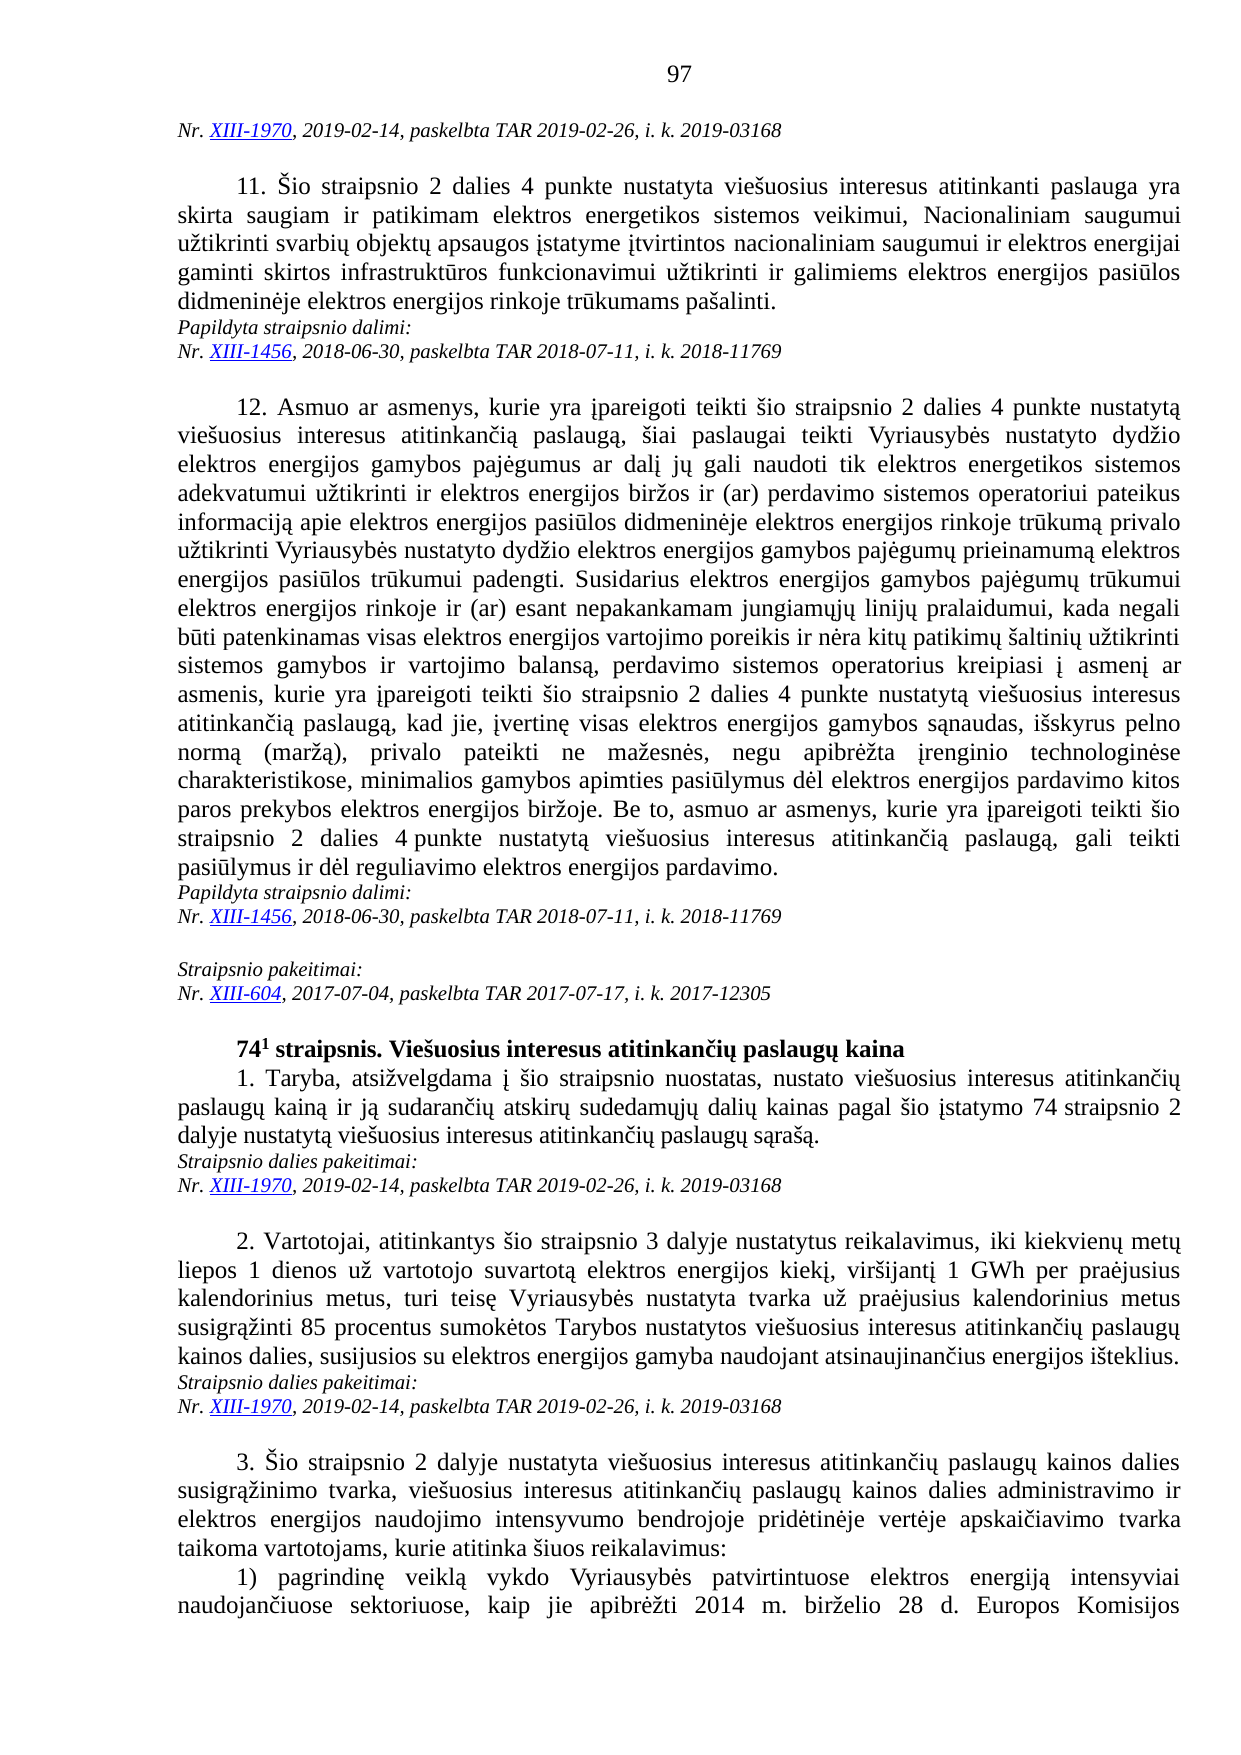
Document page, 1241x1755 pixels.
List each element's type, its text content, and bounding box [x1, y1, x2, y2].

text Straipsnio dalies pakeitimai: [177, 1149, 1181, 1173]
text Nr. XIII-1970, 2019-02-14, paskelbta TAR 2019-02-26, i. k. 2019-03168 [177, 1173, 1181, 1197]
text Nr. XIII-604, 2017-07-04, paskelbta TAR 2017-07-17, i. k. 2017-12305 [177, 981, 1181, 1005]
text 1) pagrindinę veiklą vykdo Vyriausybės patvirtintuose elektros energiją intensyviai naudojančiuose sektoriuose, kaip jie apibrėžti 2014 m. birželio 28 d. Europos Komisijos [177, 1562, 1181, 1619]
text 741 straipsnis. Viešuosius interesus atitinkančių paslaugų kaina [177, 1034, 1181, 1063]
text Straipsnio dalies pakeitimai: [177, 1370, 1181, 1394]
text 3. Šio straipsnio 2 dalyje nustatyta viešuosius interesus atitinkančių paslaugų kainos dalies susigrąžinimo tvarka, viešuosius interesus atitinkančių paslaugų kainos dalies administravimo ir elektros energijos naudojimo intensyvumo bendrojoje pridėtinėje vertėje apskaičiavimo tvarka taikoma vartotojams, kurie atitinka šiuos reikalavimus: [177, 1447, 1181, 1562]
text 1. Taryba, atsižvelgdama į šio straipsnio nuostatas, nustato viešuosius interesus atitinkančių paslaugų kainą ir ją sudarančių atskirų sudedamųjų dalių kainas pagal šio įstatymo 74 straipsnio 2 dalyje nustatytą viešuosius interesus atitinkančių paslaugų sąrašą. [177, 1063, 1181, 1149]
text 11. Šio straipsnio 2 dalies 4 punkte nustatyta viešuosius interesus atitinkanti paslauga yra skirta saugiam ir patikimam elektros energetikos sistemos veikimui, Nacionaliniam saugumui užtikrinti svarbių objektų apsaugos įstatyme įtvirtintos nacionaliniam saugumui ir elektros energijai gaminti skirtos infrastruktūros funkcionavimui užtikrinti ir galimiems elektros energijos pasiūlos didmeninėje elektros energijos rinkoje trūkumams pašalinti. [177, 171, 1181, 315]
text Straipsnio pakeitimai: [177, 957, 1181, 981]
text Papildyta straipsnio dalimi: [177, 880, 1181, 904]
text Nr. XIII-1970, 2019-02-14, paskelbta TAR 2019-02-26, i. k. 2019-03168 [177, 1394, 1181, 1418]
text Papildyta straipsnio dalimi: [177, 315, 1181, 339]
text Nr. XIII-1456, 2018-06-30, paskelbta TAR 2018-07-11, i. k. 2018-11769 [177, 339, 1181, 363]
text Nr. XIII-1456, 2018-06-30, paskelbta TAR 2018-07-11, i. k. 2018-11769 [177, 904, 1181, 928]
text Nr. XIII-1970, 2019-02-14, paskelbta TAR 2019-02-26, i. k. 2019-03168 [177, 118, 1181, 142]
text 12. Asmuo ar asmenys, kurie yra įpareigoti teikti šio straipsnio 2 dalies 4 punkte nustatytą viešuosius interesus atitinkančią paslaugą, šiai paslaugai teikti Vyriausybės nustatyto dydžio elektros energijos gamybos pajėgumus ar dalį jų gali naudoti tik elektros energetikos sistemos adekvatumui užtikrinti ir elektros energijos biržos ir (ar) perdavimo sistemos operatoriui pateikus informaciją apie elektros energijos pasiūlos didmeninėje elektros energijos rinkoje trūkumą privalo užtikrinti Vyriausybės nustatyto dydžio elektros energijos gamybos pajėgumų prieinamumą elektros energijos pasiūlos trūkumui padengti. Susidarius elektros energijos gamybos pajėgumų trūkumui elektros energijos rinkoje ir (ar) esant nepakankamam jungiamųjų linijų pralaidumui, kada negali būti patenkinamas visas elektros energijos vartojimo poreikis ir nėra kitų patikimų šaltinių užtikrinti sistemos gamybos ir vartojimo balansą, perdavimo sistemos operatorius kreipiasi į asmenį ar asmenis, kurie yra įpareigoti teikti šio straipsnio 2 dalies 4 punkte nustatytą viešuosius interesus atitinkančią paslaugą, kad jie, įvertinę visas elektros energijos gamybos sąnaudas, išskyrus pelno normą (maržą), privalo pateikti ne mažesnės, negu apibrėžta įrenginio technologinėse charakteristikose, minimalios gamybos apimties pasiūlymus dėl elektros energijos pardavimo kitos paros prekybos elektros energijos biržoje. Be to, asmuo ar asmenys, kurie yra įpareigoti teikti šio straipsnio 2 dalies 4 punkte nustatytą viešuosius interesus atitinkančią paslaugą, gali teikti pasiūlymus ir dėl reguliavimo elektros energijos pardavimo. [177, 392, 1181, 880]
text 2. Vartotojai, atitinkantys šio straipsnio 3 dalyje nustatytus reikalavimus, iki kiekvienų metų liepos 1 dienos už vartotojo suvartotą elektros energijos kiekį, viršijantį 1 GWh per praėjusius kalendorinius metus, turi teisę Vyriausybės nustatyta tvarka už praėjusius kalendorinius metus susigrąžinti 85 procentus sumokėtos Tarybos nustatytos viešuosius interesus atitinkančių paslaugų kainos dalies, susijusios su elektros energijos gamyba naudojant atsinaujinančius energijos išteklius. [177, 1226, 1181, 1370]
